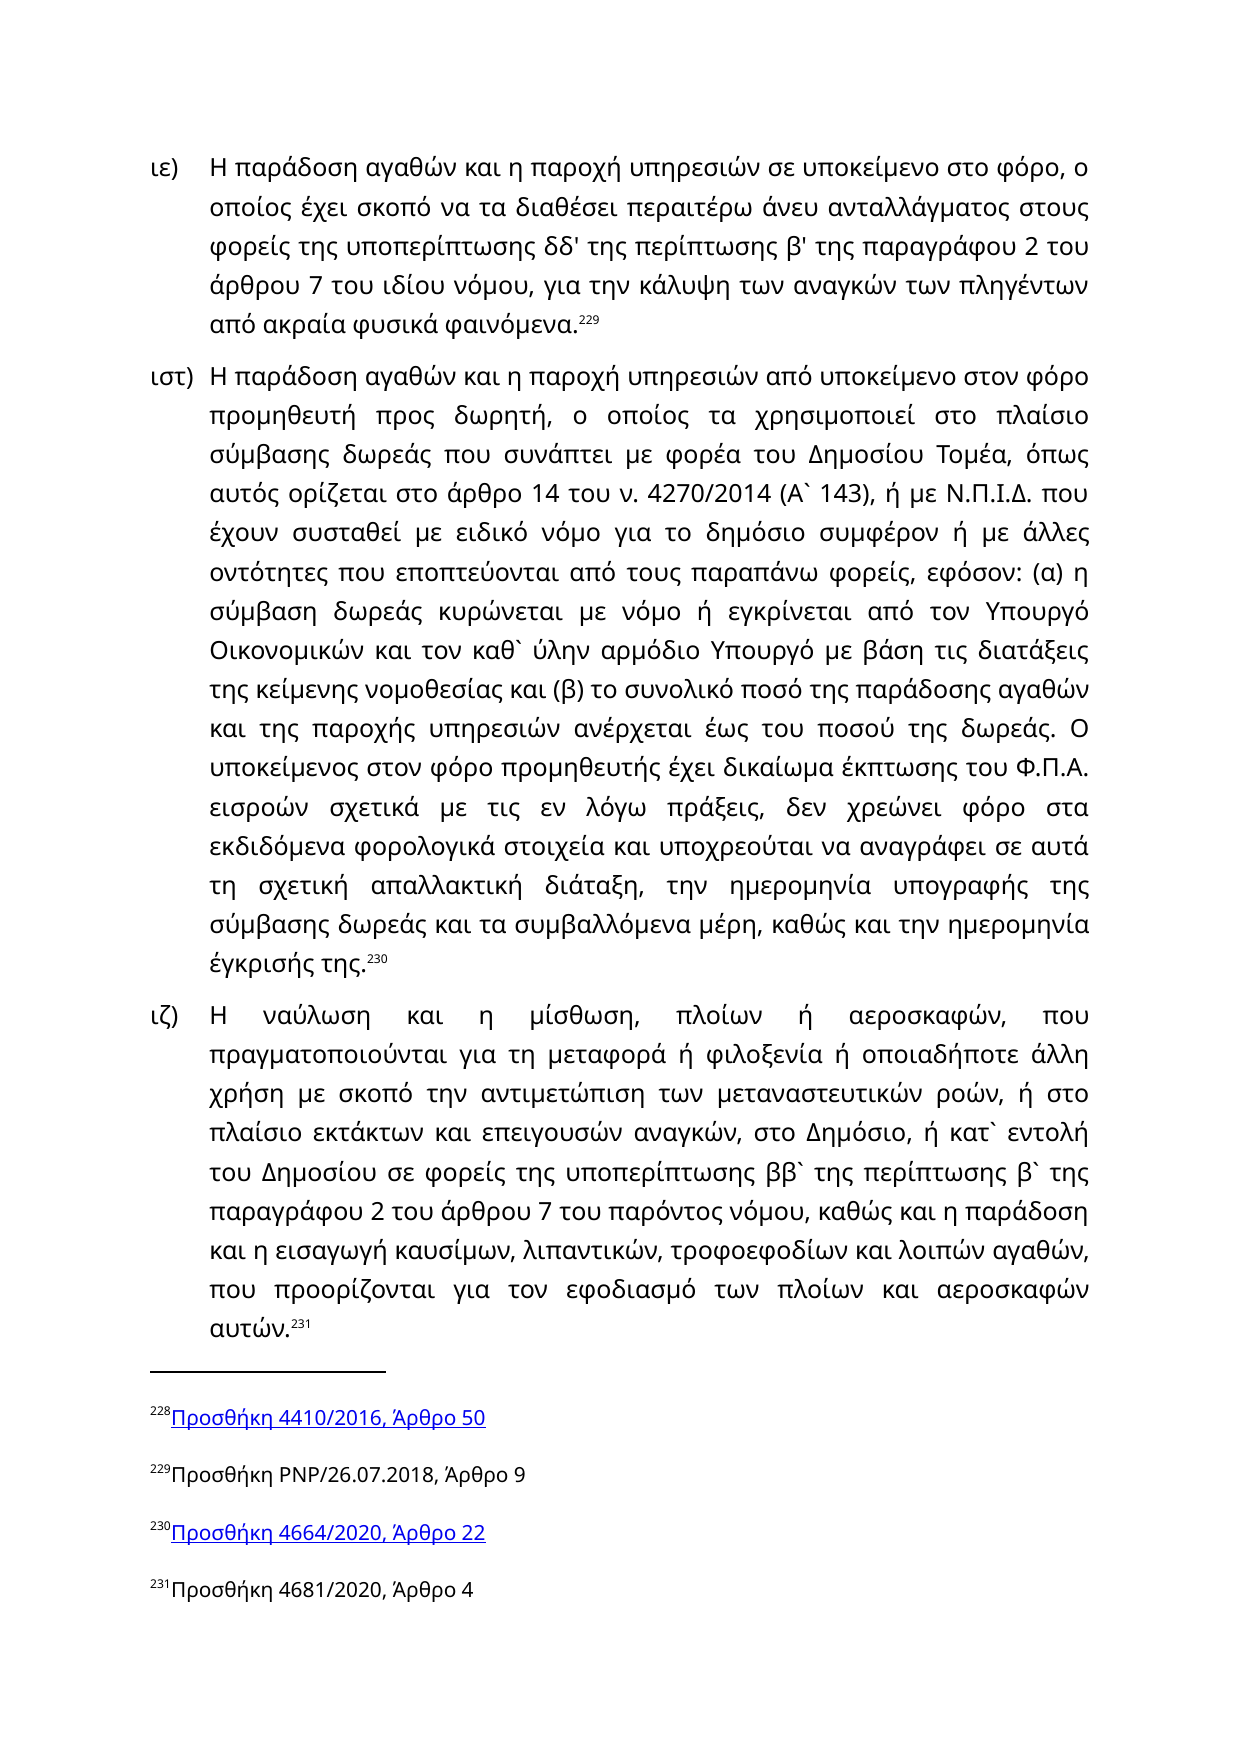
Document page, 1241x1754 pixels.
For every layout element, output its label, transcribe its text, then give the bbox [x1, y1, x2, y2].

list ιζ) Η ναύλωση και η μίσθωση, πλοίων ή αεροσκαφών, που πραγματοποιούνται για τη μεταφορά ή φιλοξενία ή οποιαδήποτε άλλη χρήση με σκοπό την αντιμετώπιση των μεταναστευτικών ροών, ή στο πλαίσιο εκτάκτων και επειγουσών αναγκών, στο Δημόσιο, ή κατ` εντολή του Δημοσίου σε φορείς της υποπερίπτωσης ββ` της περίπτωσης β` της παραγράφου 2 του άρθρου 7 του παρόντος νόμου, καθώς και η παράδοση και η εισαγωγή καυσίμων, λιπαντικών, τροφοεφοδίων και λοιπών αγαθών, που προορίζονται για τον εφοδιασμό των πλοίων και αεροσκαφών αυτών. [150, 997, 1090, 1345]
list ιστ) Η παράδοση αγαθών και η παροχή υπηρεσιών από υποκείμενο στον φόρο προμηθευτή προς δωρητή, ο οποίος τα χρησιμοποιεί στο πλαίσιο σύμβασης δωρεάς που συνάπτει με φορέα του Δημοσίου Τομέα, όπως αυτός ορίζεται στο άρθρο 14 του ν. 4270/2014 (Α` 143), ή με Ν.Π.Ι.Δ. που έχουν συσταθεί με ειδικό νόμο για το δημόσιο συμφέρον ή με άλλες οντότητες που εποπτεύονται από τους παραπάνω φορείς, εφόσον: (α) η σύμβαση δωρεάς κυρώνεται με νόμο ή εγκρίνεται από τον Υπουργό Οικονομικών και τον καθ` ύλην αρμόδιο Υπουργό με βάση τις διατάξεις της κείμενης νομοθεσίας και (β) το συνολικό ποσό της παράδοσης αγαθών και της παροχής υπηρεσιών ανέρχεται έως του ποσού της δωρεάς. Ο υποκείμενος στον φόρο προμηθευτής έχει δικαίωμα έκπτωσης του Φ.Π.Α. εισροών σχετικά με τις εν λόγω πράξεις, δεν χρεώνει φόρο στα εκδιδόμενα φορολογικά στοιχεία και υποχρεούται να αναγράφει σε αυτά τη σχετική απαλλακτική διάταξη, την ημερομηνία υπογραφής της σύμβασης δωρεάς και τα συμβαλλόμενα μέρη, καθώς και την ημερομηνία έγκρισής της. [150, 358, 1090, 980]
text Προσθήκη 4410/2016, Άρθρο 50 [150, 1403, 1090, 1431]
list ιε) Η παράδοση αγαθών και η παροχή υπηρεσιών σε υποκείμενο στο φόρο, ο οποίος έχει σκοπό να τα διαθέσει περαιτέρω άνευ ανταλλάγματος στους φορείς της υποπερίπτωσης δδ' της περίπτωσης β' της παραγράφου 2 του άρθρου 7 του ιδίου νόμου, για την κάλυψη των αναγκών των πληγέντων από ακραία φυσικά φαινόμενα. [150, 150, 1090, 341]
text Προσθήκη 4681/2020, Άρθρο 4 [150, 1576, 1090, 1604]
text Προσθήκη PNP/26.07.2018, Άρθρο 9 [150, 1460, 1090, 1489]
text Προσθήκη 4664/2020, Άρθρο 22 [150, 1518, 1090, 1546]
